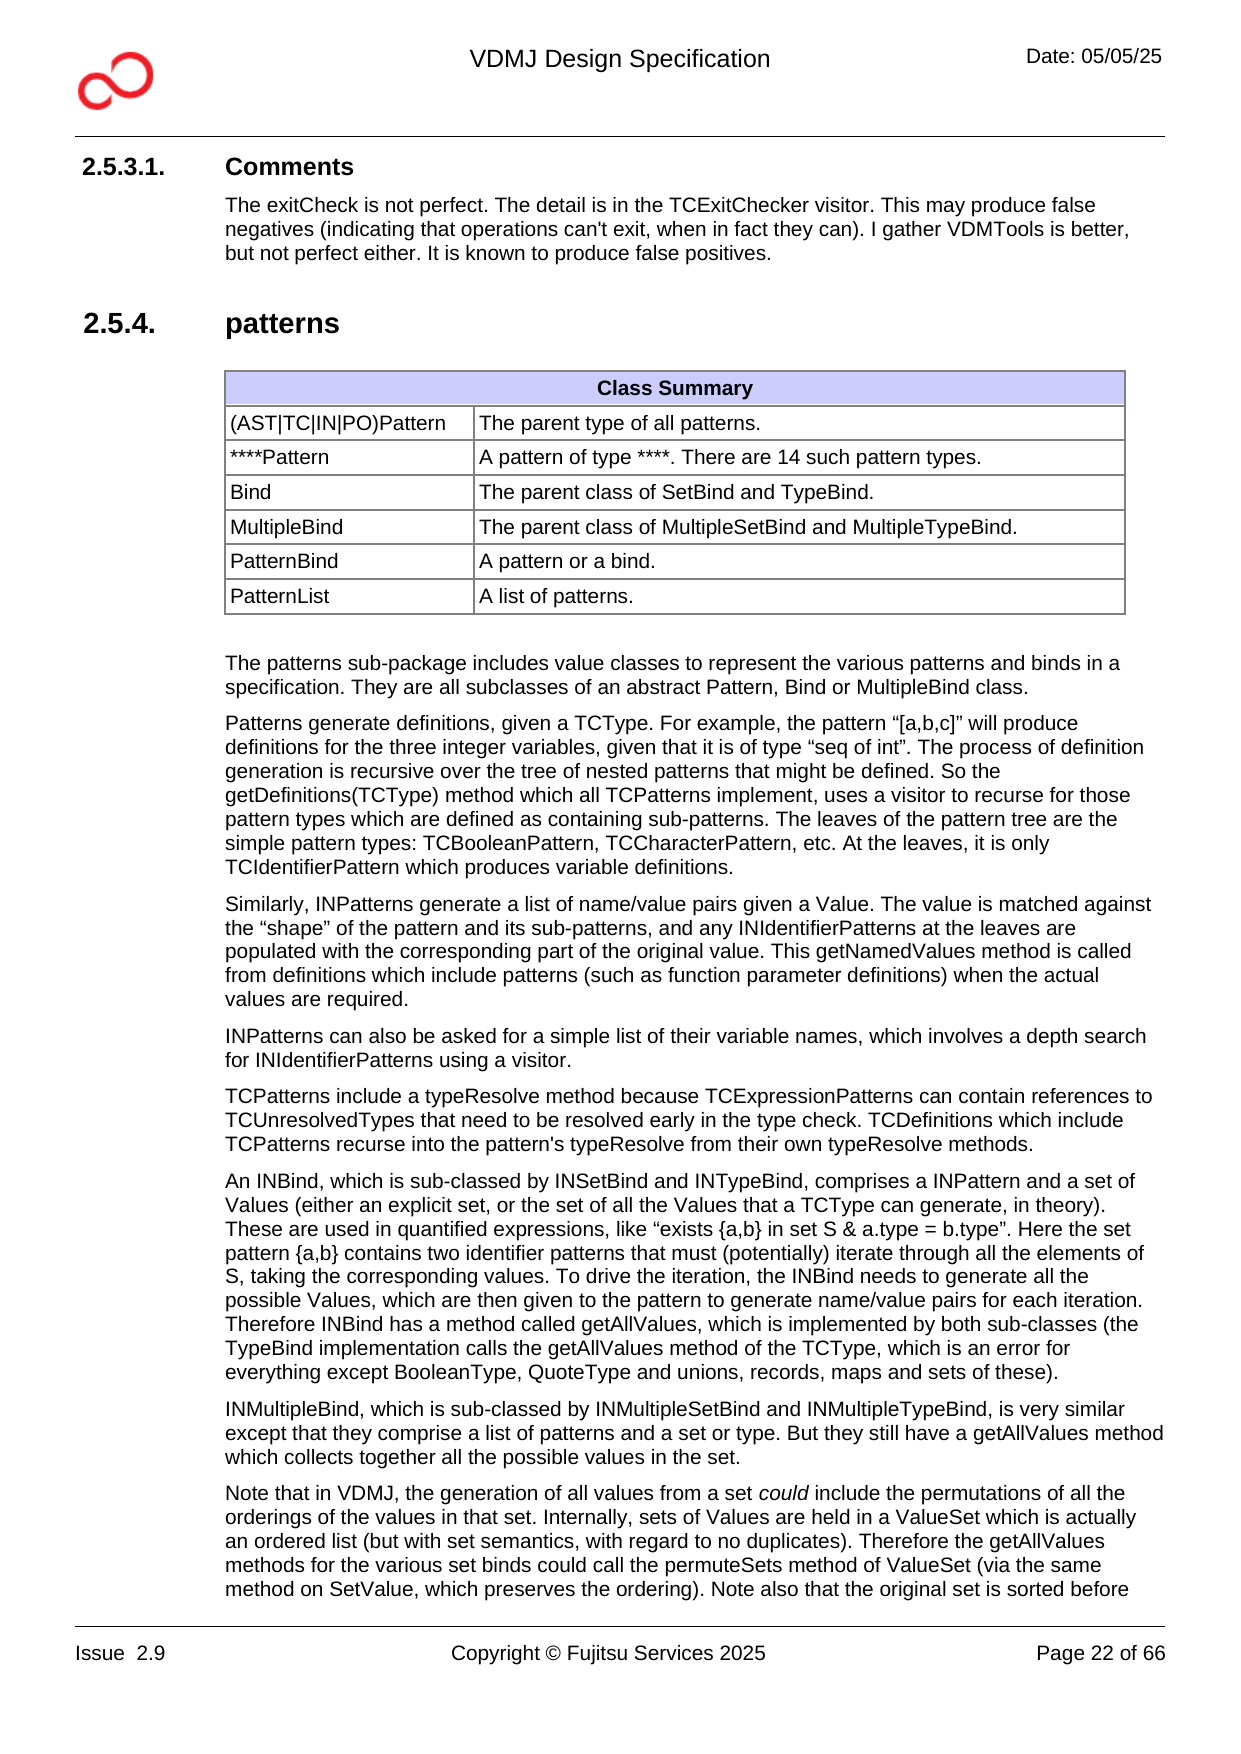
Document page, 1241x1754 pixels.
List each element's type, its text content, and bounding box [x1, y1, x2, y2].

text TCPatterns include a typeResolve method because TCExpressionPatterns can contain references to TCUnresolvedTypes that need to be resolved early in the type check. TCDefinitions which include TCPatterns recurse into the pattern's typeResolve from their own typeResolve methods. [225, 1084, 1165, 1156]
table_cell PatternList [226, 580, 473, 613]
text The exitCheck is not perfect. The detail is in the TCExitChecker visitor. This may produce false negatives (indicating that operations can't exit, when in fact they can). I gather VDMTools is better, but not perfect either. It is known to produce false positives. [225, 193, 1165, 265]
table_cell The parent class of MultipleSetBind and MultipleTypeBind. [475, 511, 1124, 543]
text INPatterns can also be asked for a simple list of their variable names, which involves a depth search for INIdentifierPatterns using a visitor. [225, 1024, 1165, 1072]
text The patterns sub-package includes value classes to represent the various patterns and binds in a specification. They are all subclasses of an abstract Pattern, Bind or MultipleBind class. [225, 651, 1165, 699]
table_cell Bind [226, 476, 473, 508]
table_cell ****Pattern [226, 441, 473, 474]
table_header Class Summary [226, 372, 1124, 404]
table_cell A pattern of type ****. There are 14 such pattern types. [475, 441, 1124, 474]
table_cell MultipleBind [226, 511, 473, 543]
text Similarly, INPatterns generate a list of name/value pairs given a Value. The value is matched against the “shape” of the pattern and its sub-patterns, and any INIdentifierPatterns at the leaves are populated with the corresponding part of the original value. This getNamedValues method is called from definitions which include patterns (such as function parameter definitions) when the actual values are required. [225, 892, 1165, 1012]
text An INBind, which is sub-classed by INSetBind and INTypeBind, comprises a INPattern and a set of Values (either an explicit set, or the set of all the Values that a TCType can generate, in theory). These are used in quantified expressions, like “exists {a,b} in set S & a.type = b.type”. Here the set pattern {a,b} contains two identifier patterns that must (potentially) iterate through all the elements of S, taking the corresponding values. To drive the iteration, the INBind needs to generate all the possible Values, which are then given to the pattern to generate name/value pairs for each iteration. Therefore INBind has a method called getAllValues, which is implemented by both sub-classes (the TypeBind implementation calls the getAllValues method of the TCType, which is an error for everything except BooleanType, QuoteType and unions, records, maps and sets of these). [225, 1169, 1165, 1384]
table_cell (AST|TC|IN|PO)Pattern [226, 407, 473, 439]
subtitle Comments [75, 152, 1165, 180]
text Patterns generate definitions, given a TCType. For example, the pattern “[a,b,c]” will produce definitions for the three integer variables, given that it is of type “seq of int”. The process of definition generation is recursive over the tree of nested patterns that might be defined. So the getDefinitions(TCType) method which all TCPatterns implement, uses a visitor to recurse for those pattern types which are defined as containing sub-patterns. The leaves of the pattern tree are the simple pattern types: TCBooleanPattern, TCCharacterPattern, etc. At the leaves, it is only TCIdentifierPattern which produces variable definitions. [225, 712, 1165, 879]
text INMultipleBind, which is sub-classed by INMultipleSetBind and INMultipleTypeBind, is very similar except that they comprise a list of patterns and a set or type. But they still have a getAllValues method which collects together all the possible values in the set. [225, 1397, 1165, 1469]
table_cell A pattern or a bind. [475, 545, 1124, 578]
text Note that in VDMJ, the generation of all values from a set could include the permutations of all the orderings of the values in that set. Internally, sets of Values are held in a ValueSet which is actually an ordered list (but with set semantics, with regard to no duplicates). Therefore the getAllValues methods for the various set binds could call the permuteSets method of ValueSet (via the same method on SetValue, which preserves the ordering). Note also that the original set is sorted before [225, 1481, 1165, 1601]
table_cell The parent type of all patterns. [475, 407, 1124, 439]
table_cell The parent class of SetBind and TypeBind. [475, 476, 1124, 508]
subtitle patterns [75, 307, 1165, 340]
table_cell A list of patterns. [475, 580, 1124, 613]
table_cell PatternBind [226, 545, 473, 578]
picture [78, 44, 153, 120]
